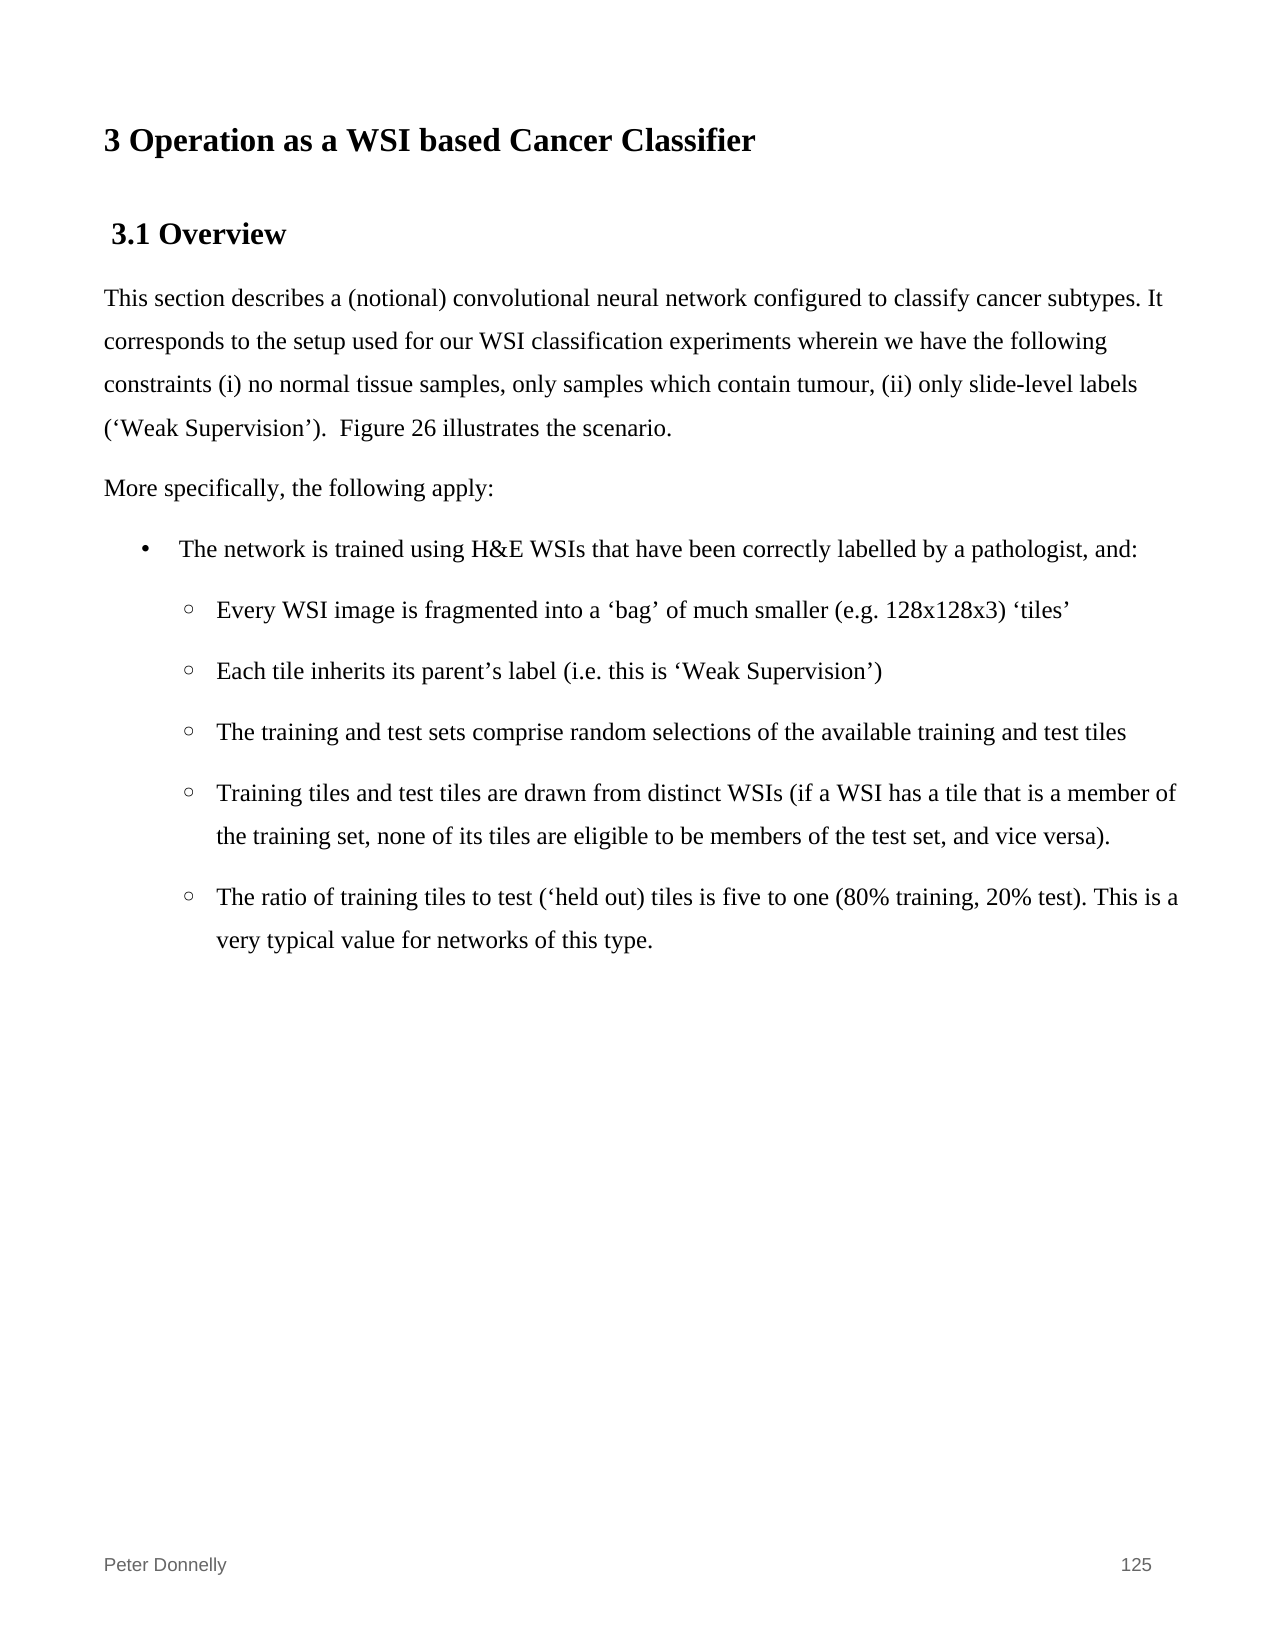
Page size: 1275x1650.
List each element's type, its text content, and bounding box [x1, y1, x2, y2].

text More specifically, the following apply: [103, 473, 1181, 502]
list The training and test sets comprise random selections of the available training and test tiles [178, 717, 1181, 746]
subtitle Operation as a WSI based Cancer Classifier [103, 120, 1181, 158]
list Training tiles and test tiles are drawn from distinct WSIs (if a WSI has a tile that is a member of the training set, none of its tiles are eligible to be members of the test set, and vice versa). [178, 778, 1181, 849]
list Each tile inherits its parent’s label (i.e. this is ‘Weak Supervision’) [178, 656, 1181, 685]
subtitle Overview [103, 215, 1181, 251]
text This section describes a (notional) convolutional neural network configured to classify cancer subtypes. It corresponds to the setup used for our WSI classification experiments wherein we have the following constraints (i) no normal tissue samples, only samples which contain tumour, (ii) only slide-level labels (‘Weak Supervision’). Figure 26 illustrates the scenario. [103, 283, 1181, 441]
list Every WSI image is fragmented into a ‘bag’ of much smaller (e.g. 128x128x3) ‘tiles’ [178, 595, 1181, 624]
list The network is trained using H&E WSIs that have been correctly labelled by a pathologist, and: [141, 534, 1181, 563]
list The ratio of training tiles to test (‘held out) tiles is five to one (80% training, 20% test). This is a very typical value for networks of this type. [178, 882, 1181, 953]
